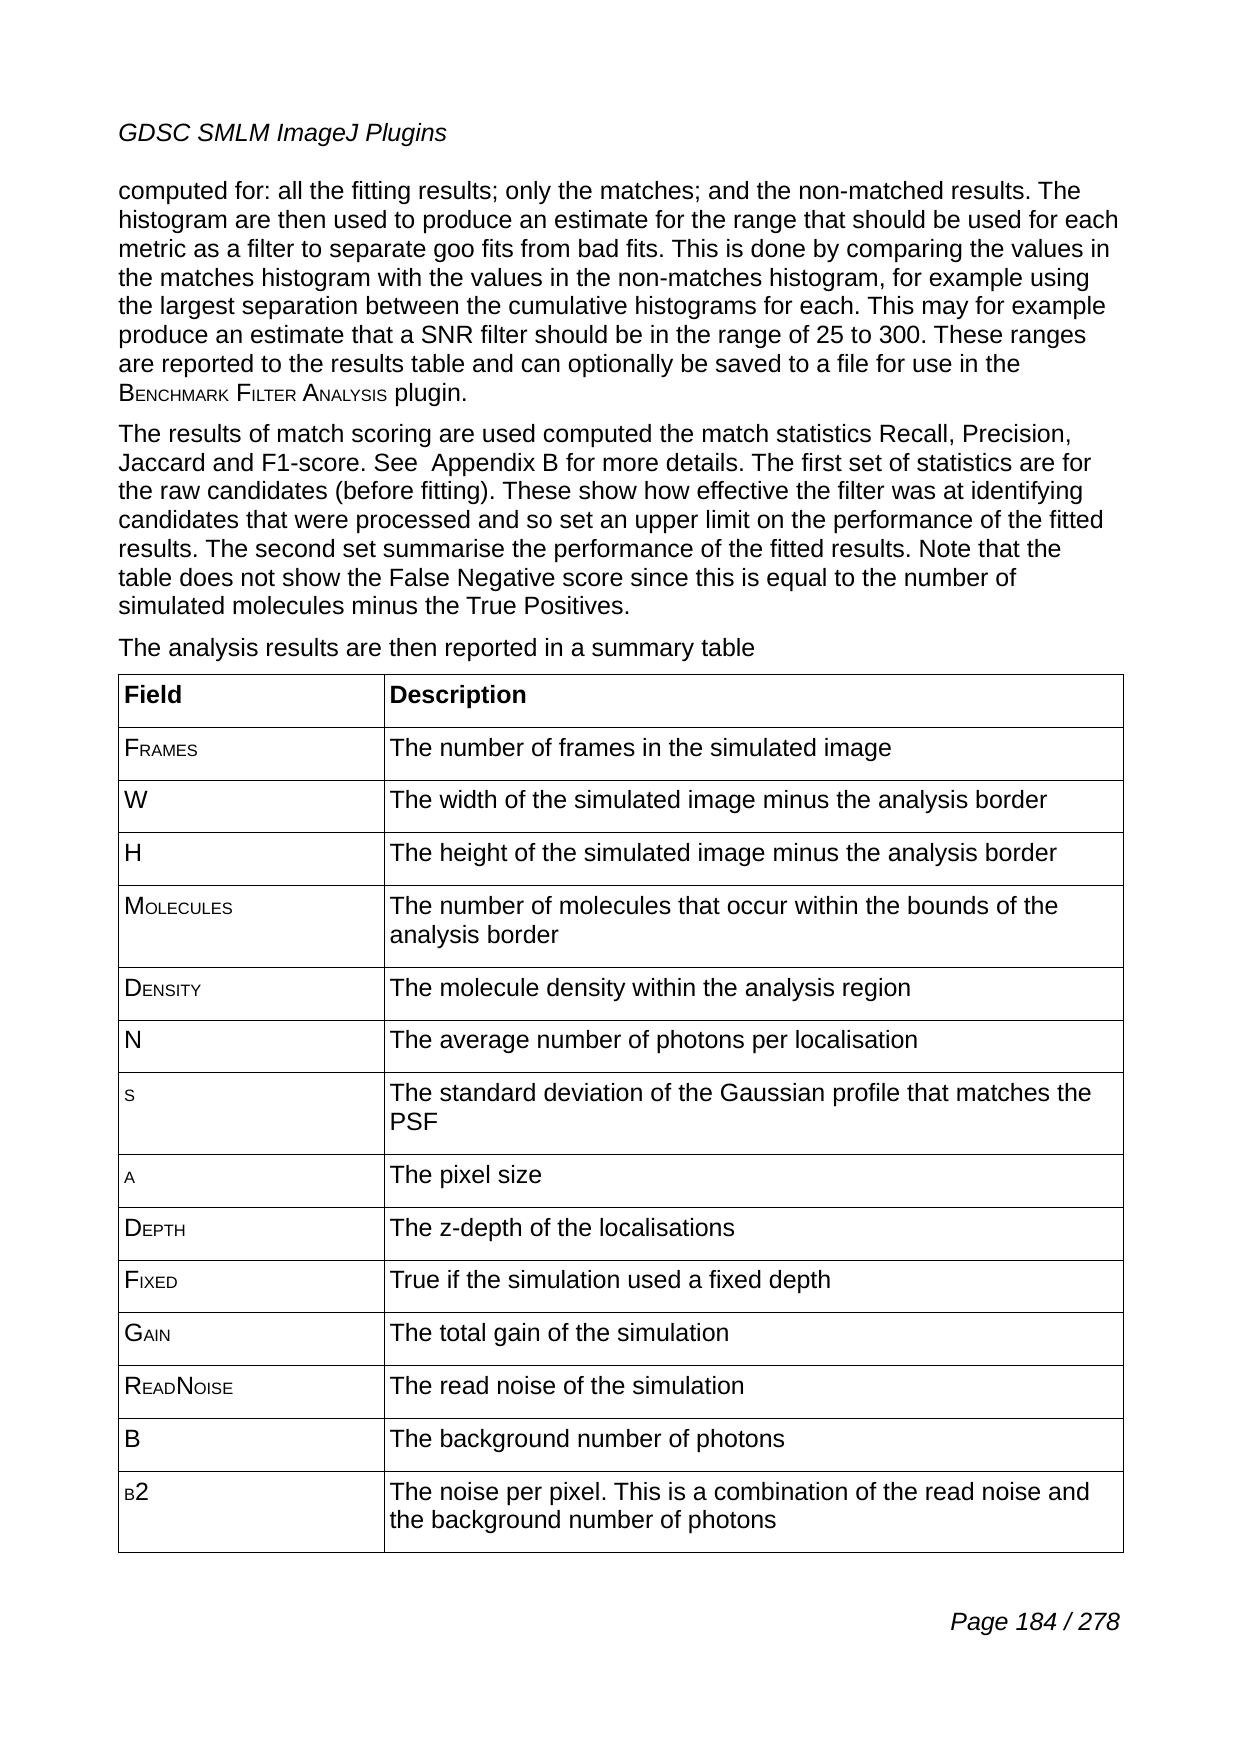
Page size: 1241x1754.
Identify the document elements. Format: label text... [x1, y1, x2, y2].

text computed for: all the fitting results; only the matches; and the non-matched results. The histogram are then used to produce an estimate for the range that should be used for each metric as a filter to separate goo fits from bad fits. This is done by comparing the values in the matches histogram with the values in the non-matches histogram, for example using the largest separation between the cumulative histograms for each. This may for example produce an estimate that a SNR filter should be in the range of 25 to 300. These ranges are reported to the results table and can optionally be saved to a file for use in the Benchmark Filter Analysis plugin. [118, 176, 1122, 406]
table_cell H [119, 833, 384, 885]
text The analysis results are then reported in a summary table [118, 633, 1122, 661]
table_cell The standard deviation of the Gaussian profile that matches the PSF [385, 1073, 1123, 1154]
table_header Field [119, 675, 384, 727]
table_cell True if the simulation used a fixed depth [385, 1261, 1123, 1312]
table_header Description [385, 675, 1123, 727]
table_cell B [119, 1419, 384, 1471]
table_cell The height of the simulated image minus the analysis border [385, 833, 1123, 885]
table_cell Gain [119, 1313, 384, 1365]
table_cell The z-depth of the localisations [385, 1208, 1123, 1259]
table_cell The background number of photons [385, 1419, 1123, 1471]
table_cell s [119, 1073, 384, 1154]
table_cell Molecules [119, 886, 384, 967]
table_cell The read noise of the simulation [385, 1366, 1123, 1418]
table_cell Fixed [119, 1261, 384, 1312]
table_cell W [119, 781, 384, 832]
table_cell Frames [119, 728, 384, 779]
table_cell Density [119, 968, 384, 1019]
table_cell The average number of photons per localisation [385, 1021, 1123, 1072]
table_cell Depth [119, 1208, 384, 1259]
table_cell The number of molecules that occur within the bounds of the analysis border [385, 886, 1123, 967]
table_cell The noise per pixel. This is a combination of the read noise and the background number of photons [385, 1472, 1123, 1552]
table_cell The total gain of the simulation [385, 1313, 1123, 1365]
table_cell The width of the simulated image minus the analysis border [385, 781, 1123, 832]
table_cell The molecule density within the analysis region [385, 968, 1123, 1019]
table_cell N [119, 1021, 384, 1072]
table_cell ReadNoise [119, 1366, 384, 1418]
text The results of match scoring are used computed the match statistics Recall, Precision, Jaccard and F1-score. See Appendix B for more details. The first set of statistics are for the raw candidates (before fitting). These show how effective the filter was at identifying candidates that were processed and so set an upper limit on the performance of the fitted results. The second set summarise the performance of the fitted results. Note that the table does not show the False Negative score since this is equal to the number of simulated molecules minus the True Positives. [118, 419, 1122, 620]
table_cell The number of frames in the simulated image [385, 728, 1123, 779]
table_cell The pixel size [385, 1155, 1123, 1207]
table_cell a [119, 1155, 384, 1207]
table_cell b2 [119, 1472, 384, 1552]
